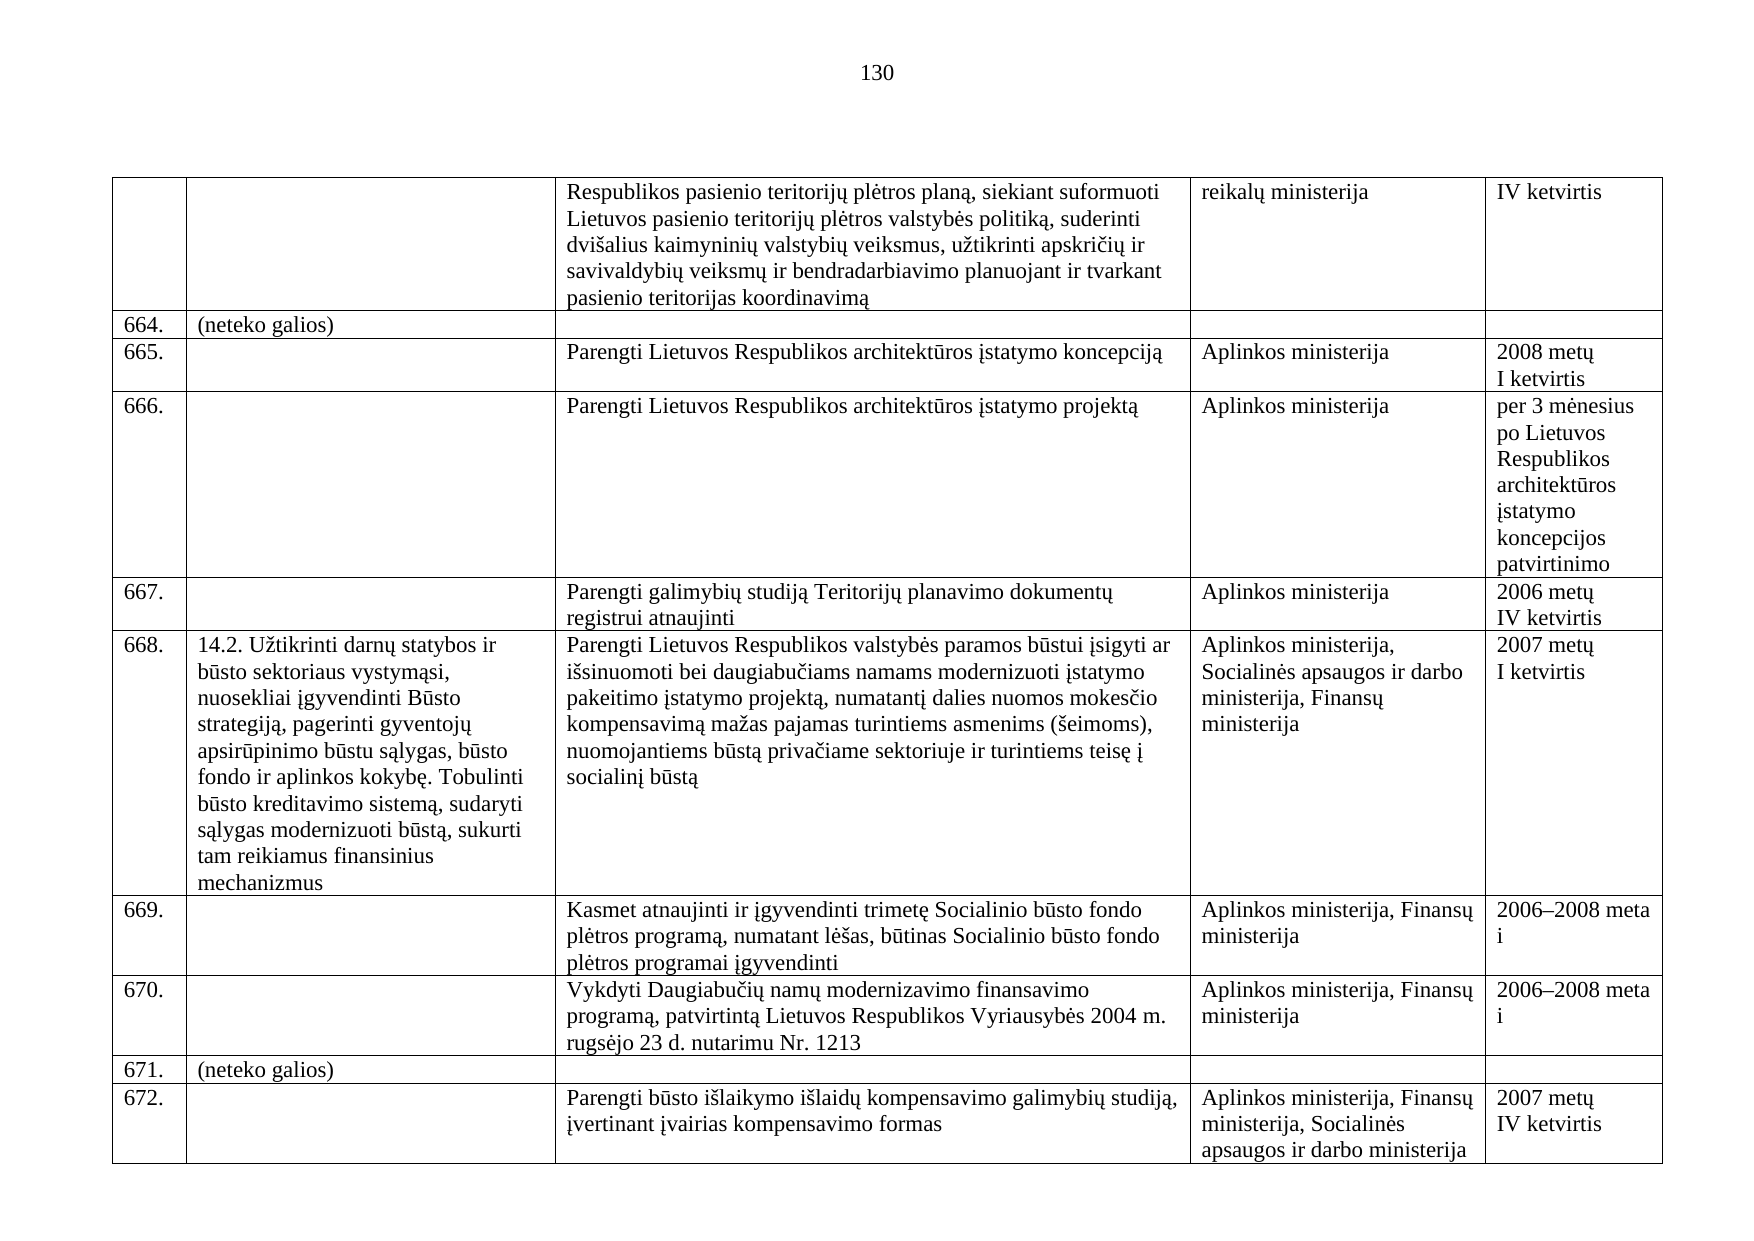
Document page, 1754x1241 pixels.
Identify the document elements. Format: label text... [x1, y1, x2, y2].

table_cell Vykdyti Daugiabučių namų modernizavimo finansavimo programą, patvirtintą Lietuvos Respublikos Vyriausybės 2004 m. rugsėjo 23 d. nutarimu Nr. 1213 [556, 976, 1190, 1055]
table_cell Respublikos pasienio teritorijų plėtros planą, siekiant suformuoti Lietuvos pasienio teritorijų plėtros valstybės politiką, suderinti dvišalius kaimyninių valstybių veiksmus, užtikrinti apskričių ir savivaldybių veiksmų ir bendradarbiavimo planuojant ir tvarkant pasienio teritorijas koordinavimą [556, 178, 1190, 310]
table_cell Aplinkos ministerija, Socialinės apsaugos ir darbo ministerija, Finansų ministerija [1191, 631, 1485, 895]
table_cell 671. [113, 1056, 186, 1083]
table_cell Aplinkos ministerija, Finansų ministerija [1191, 896, 1485, 975]
table_cell 672. [113, 1084, 186, 1163]
table_cell 666. [113, 392, 186, 577]
table_cell [187, 339, 555, 391]
table_cell Parengti Lietuvos Respublikos valstybės paramos būstui įsigyti ar išsinuomoti bei daugiabučiams namams modernizuoti įstatymo pakeitimo įstatymo projektą, numatantį dalies nuomos mokesčio kompensavimą mažas pajamas turintiems asmenims (šeimoms), nuomojantiems būstą privačiame sektoriuje ir turintiems teisę į socialinį būstą [556, 631, 1190, 895]
table_cell Parengti galimybių studiją Teritorijų planavimo dokumentų registrui atnaujinti [556, 578, 1190, 630]
table_cell [187, 178, 555, 310]
table_cell 2007 metų I ketvirtis [1486, 631, 1662, 895]
table_cell [187, 392, 555, 577]
table_cell [556, 1056, 1190, 1083]
table_cell (neteko galios) [187, 311, 555, 337]
table_cell Aplinkos ministerija [1191, 392, 1485, 577]
table_cell Aplinkos ministerija [1191, 578, 1485, 630]
table_cell [187, 1084, 555, 1163]
table_cell 2006 metų IV ketvirtis [1486, 578, 1662, 630]
table_cell 2008 metų I ketvirtis [1486, 339, 1662, 391]
table_cell (neteko galios) [187, 1056, 555, 1083]
table_cell 669. [113, 896, 186, 975]
table_cell 667. [113, 578, 186, 630]
table_cell Aplinkos ministerija [1191, 339, 1485, 391]
table_cell [1191, 311, 1485, 337]
table_cell IV ketvirtis [1486, 178, 1662, 310]
table_cell [1191, 1056, 1485, 1083]
table_cell [187, 896, 555, 975]
table_cell [113, 178, 186, 310]
table_cell 2007 metų IV ketvirtis [1486, 1084, 1662, 1163]
table_cell reikalų ministerija [1191, 178, 1485, 310]
table_cell 2006–2008 metai [1486, 976, 1662, 1055]
table_cell [1486, 311, 1662, 337]
table_cell 670. [113, 976, 186, 1055]
table_cell [187, 578, 555, 630]
table_cell Aplinkos ministerija, Finansų ministerija [1191, 976, 1485, 1055]
table_cell Parengti Lietuvos Respublikos architektūros įstatymo koncepciją [556, 339, 1190, 391]
table_cell Aplinkos ministerija, Finansų ministerija, Socialinės apsaugos ir darbo ministerija [1191, 1084, 1485, 1163]
table_cell 668. [113, 631, 186, 895]
table_cell Parengti Lietuvos Respublikos architektūros įstatymo projektą [556, 392, 1190, 577]
table_cell [1486, 1056, 1662, 1083]
table_cell 665. [113, 339, 186, 391]
table_cell Kasmet atnaujinti ir įgyvendinti trimetę Socialinio būsto fondo plėtros programą, numatant lėšas, būtinas Socialinio būsto fondo plėtros programai įgyvendinti [556, 896, 1190, 975]
table_cell 2006–2008 metai [1486, 896, 1662, 975]
table_cell [187, 976, 555, 1055]
table_cell [556, 311, 1190, 337]
table_cell 14.2. Užtikrinti darnų statybos ir būsto sektoriaus vystymąsi, nuosekliai įgyvendinti Būsto strategiją, pagerinti gyventojų apsirūpinimo būstu sąlygas, būsto fondo ir aplinkos kokybę. Tobulinti būsto kreditavimo sistemą, sudaryti sąlygas modernizuoti būstą, sukurti tam reikiamus finansinius mechanizmus [187, 631, 555, 895]
table_cell 664. [113, 311, 186, 337]
table_cell per 3 mėnesius po Lietuvos Respublikos architektūros įstatymo koncepcijos patvirtinimo [1486, 392, 1662, 577]
table_cell Parengti būsto išlaikymo išlaidų kompensavimo galimybių studiją, įvertinant įvairias kompensavimo formas [556, 1084, 1190, 1163]
